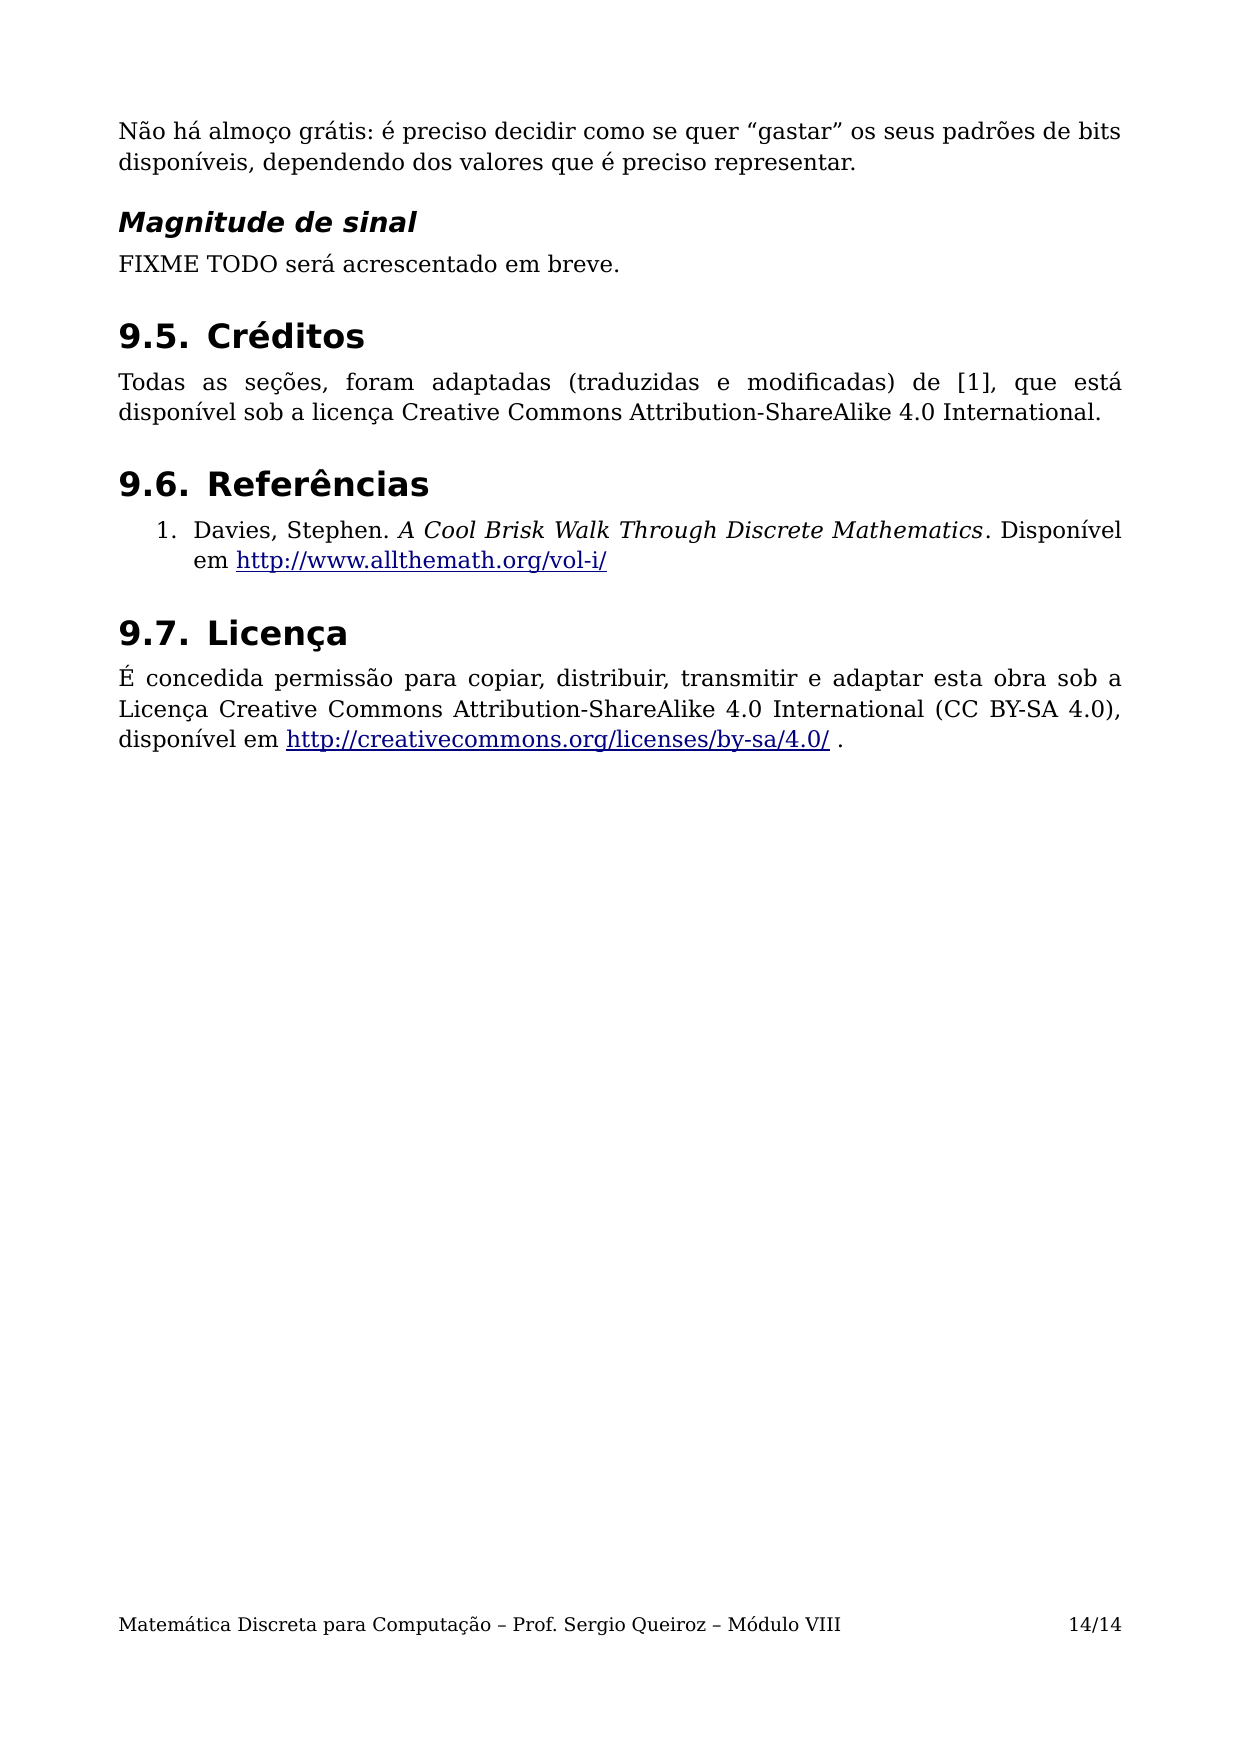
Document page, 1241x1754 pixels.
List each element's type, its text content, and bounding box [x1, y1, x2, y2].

text Não há almoço grátis: é preciso decidir como se quer “gastar” os seus padrões de bits disponíveis, dependendo dos valores que é preciso representar. [118, 118, 1122, 175]
subtitle Referências [118, 466, 1122, 504]
text É concedida permissão para copiar, distribuir, transmitir e adaptar esta obra sob a Licença Creative Commons Attribution-ShareAlike 4.0 International (CC BY-SA 4.0), disponível em http://creativecommons.org/licenses/by-sa/4.0/ . [118, 665, 1122, 753]
text FIXME TODO será acrescentado em breve. [118, 251, 1122, 278]
list Davies, Stephen. A Cool Brisk Walk Through Discrete Mathematics. Disponível em http://www.allthemath.org/vol-i/ [156, 517, 1122, 574]
subtitle Licença [118, 614, 1122, 653]
subtitle Créditos [118, 317, 1122, 356]
subtitle Magnitude de sinal [118, 206, 1122, 239]
text Todas as seções, foram adaptadas (traduzidas e modificadas) de [1], que está disponível sob a licença Creative Commons Attribution-ShareAlike 4.0 International. [118, 369, 1122, 426]
